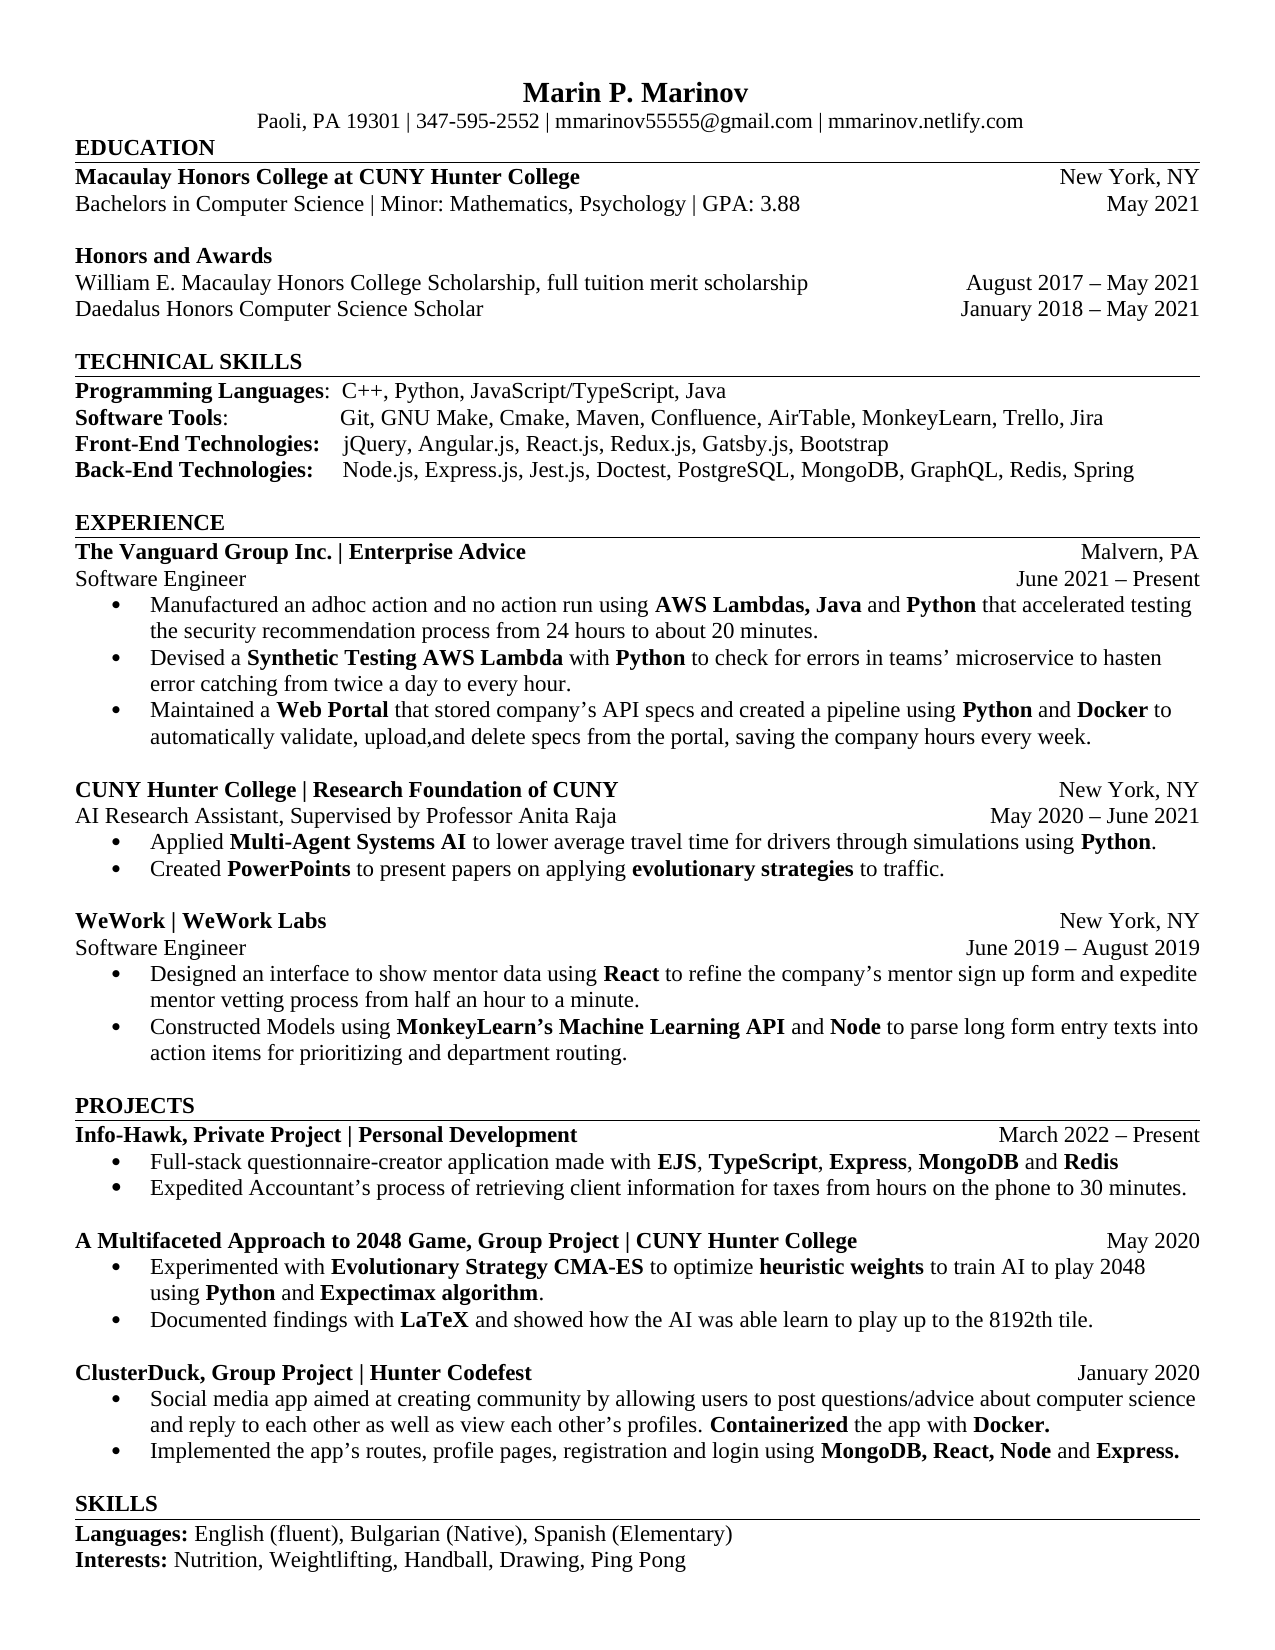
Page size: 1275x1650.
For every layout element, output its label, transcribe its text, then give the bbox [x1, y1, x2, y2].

text Back-End Technologies: Node.js, Express.js, Jest.js, Doctest, PostgreSQL, MongoDB, GraphQL, Redis, Spring [75, 456, 1200, 483]
list Applied Multi-Agent Systems AI to lower average travel time for drivers through simulations using Python. [112, 828, 1200, 855]
text Marin P. Marinov [75, 75, 1196, 108]
text WeWork | WeWork Labs New York, NY [75, 907, 1200, 934]
text A Multifaceted Approach to 2048 Game, Group Project | CUNY Hunter College May 2020 [75, 1227, 1200, 1253]
text William E. Macaulay Honors College Scholarship, full tuition merit scholarship August 2017 – May 2021 [75, 269, 1200, 295]
list Created PowerPoints to present papers on applying evolutionary strategies to traffic. [112, 855, 1200, 881]
text Info-Hawk, Private Project | Personal Development March 2022 – Present [75, 1121, 1200, 1148]
text EDUCATION [75, 134, 1200, 162]
text PROJECTS [75, 1092, 1200, 1120]
text EXPERIENCE [75, 509, 1200, 537]
list Expedited Accountant’s process of retrieving client information for taxes from hours on the phone to 30 minutes. [112, 1174, 1200, 1200]
text Interests: Nutrition, Weightlifting, Handball, Drawing, Ping Pong [75, 1546, 1200, 1572]
text Software Tools: Git, GNU Make, Cmake, Maven, Confluence, AirTable, MonkeyLearn, Trello, Jira [75, 403, 1200, 430]
list Social media app aimed at creating community by allowing users to post questions/advice about computer science and reply to each other as well as view each other’s profiles. Containerized the app with Docker. [112, 1385, 1200, 1438]
list Experimented with Evolutionary Strategy CMA-ES to optimize heuristic weights to train AI to play 2048 using Python and Expectimax algorithm. [112, 1253, 1200, 1306]
text ClusterDuck, Group Project | Hunter Codefest January 2020 [75, 1358, 1200, 1385]
text Paoli, PA 19301 | 347-595-2552 | mmarinov55555@gmail.com | mmarinov.netlify.com [75, 108, 1205, 134]
text Languages: English (fluent), Bulgarian (Native), Spanish (Elementary) [75, 1520, 1200, 1546]
text AI Research Assistant, Supervised by Professor Anita Raja May 2020 – June 2021 [75, 802, 1200, 828]
list Constructed Models using MonkeyLearn’s Machine Learning API and Node to parse long form entry texts into action items for prioritizing and department routing. [112, 1013, 1200, 1066]
list Designed an interface to show mentor data using React to refine the company’s mentor sign up form and expedite mentor vetting process from half an hour to a minute. [112, 960, 1200, 1013]
text The Vanguard Group Inc. | Enterprise Advice Malvern, PA [75, 538, 1200, 565]
text Macaulay Honors College at CUNY Hunter College New York, NY [75, 163, 1200, 189]
text Front-End Technologies: jQuery, Angular.js, React.js, Redux.js, Gatsby.js, Bootstrap [75, 430, 1200, 456]
list Documented findings with LaTeX and showed how the AI was able learn to play up to the 8192th tile. [112, 1306, 1200, 1332]
list Devised a Synthetic Testing AWS Lambda with Python to check for errors in teams’ microservice to hasten error catching from twice a day to every hour. [112, 644, 1200, 697]
text Honors and Awards [75, 242, 1200, 269]
text CUNY Hunter College | Research Foundation of CUNY New York, NY [75, 776, 1200, 802]
list Maintained a Web Portal that stored company’s API specs and created a pipeline using Python and Docker to automatically validate, upload,and delete specs from the portal, saving the company hours every week. [112, 697, 1200, 749]
list Manufactured an adhoc action and no action run using AWS Lambdas, Java and Python that accelerated testing the security recommendation process from 24 hours to about 20 minutes. [112, 591, 1200, 644]
text TECHNICAL SKILLS [75, 348, 1200, 376]
text Bachelors in Computer Science | Minor: Mathematics, Psychology | GPA: 3.88 May 2021 [75, 189, 1200, 216]
text SKILLS [75, 1490, 1200, 1519]
text Programming Languages: C++, Python, JavaScript/TypeScript, Java [75, 377, 1200, 403]
list Full-stack questionnaire-creator application made with EJS, TypeScript, Express, MongoDB and Redis [112, 1148, 1200, 1174]
text Software Engineer June 2019 – August 2019 [75, 934, 1200, 960]
text Daedalus Honors Computer Science Scholar January 2018 – May 2021 [75, 295, 1200, 321]
text Software Engineer June 2021 – Present [75, 565, 1200, 591]
list Implemented the app’s routes, profile pages, registration and login using MongoDB, React, Node and Express. [112, 1438, 1200, 1464]
